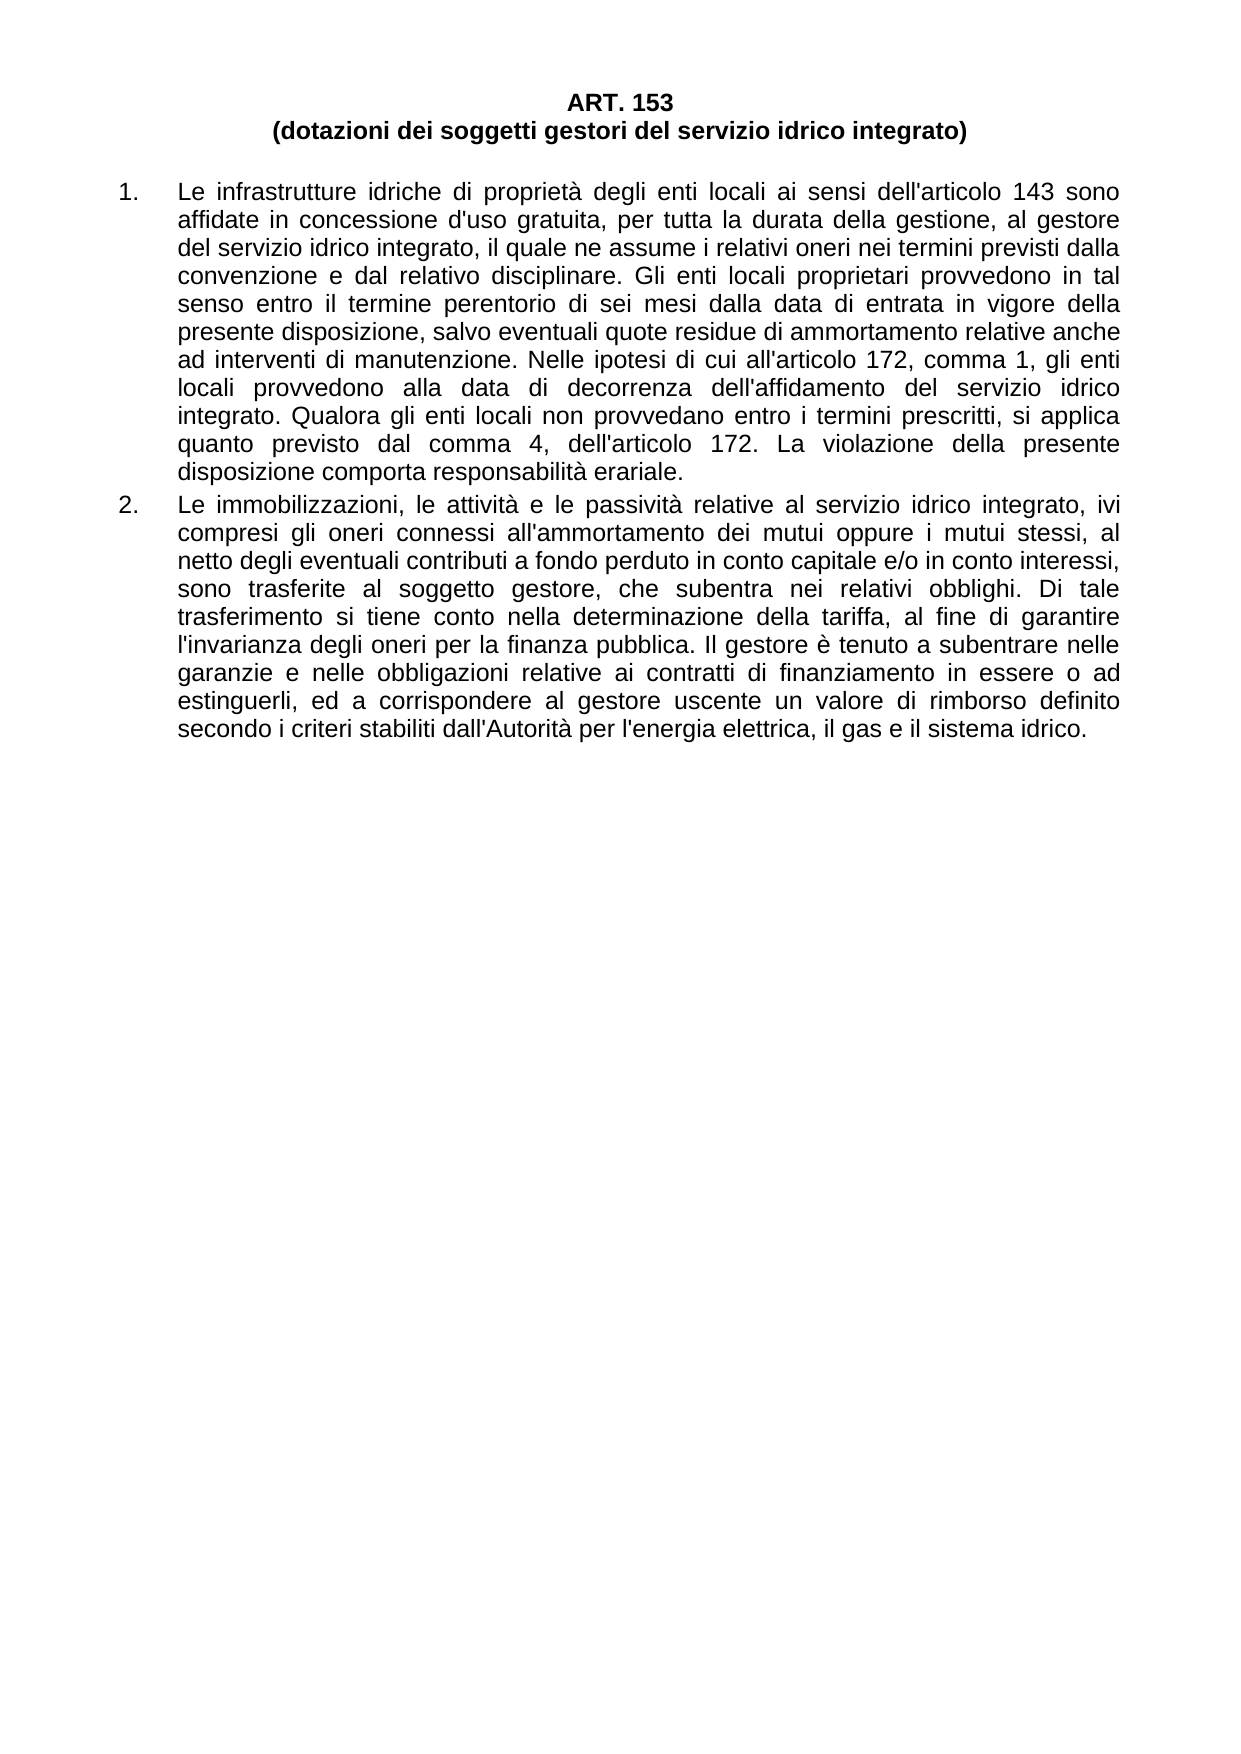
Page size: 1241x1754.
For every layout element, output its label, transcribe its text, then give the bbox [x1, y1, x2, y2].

text 1. Le infrastrutture idriche di proprietà degli enti locali ai sensi dell'articolo 143 sono affidate in concessione d'uso gratuita, per tutta la durata della gestione, al gestore del servizio idrico integrato, il quale ne assume i relativi oneri nei termini previsti dalla convenzione e dal relativo disciplinare. Gli enti locali proprietari provvedono in tal senso entro il termine perentorio di sei mesi dalla data di entrata in vigore della presente disposizione, salvo eventuali quote residue di ammortamento relative anche ad interventi di manutenzione. Nelle ipotesi di cui all'articolo 172, comma 1, gli enti locali provvedono alla data di decorrenza dell'affidamento del servizio idrico integrato. Qualora gli enti locali non provvedano entro i termini prescritti, si applica quanto previsto dal comma 4, dell'articolo 172. La violazione della presente disposizione comporta responsabilità erariale. [118, 178, 1122, 485]
subtitle ART. 153 (dotazioni dei soggetti gestori del servizio idrico integrato) [118, 88, 1122, 144]
text 2. Le immobilizzazioni, le attività e le passività relative al servizio idrico integrato, ivi compresi gli oneri connessi all'ammortamento dei mutui oppure i mutui stessi, al netto degli eventuali contributi a fondo perduto in conto capitale e/o in conto interessi, sono trasferite al soggetto gestore, che subentra nei relativi obblighi. Di tale trasferimento si tiene conto nella determinazione della tariffa, al fine di garantire l'invarianza degli oneri per la finanza pubblica. Il gestore è tenuto a subentrare nelle garanzie e nelle obbligazioni relative ai contratti di finanziamento in essere o ad estinguerli, ed a corrispondere al gestore uscente un valore di rimborso definito secondo i criteri stabiliti dall'Autorità per l'energia elettrica, il gas e il sistema idrico. [118, 491, 1122, 742]
